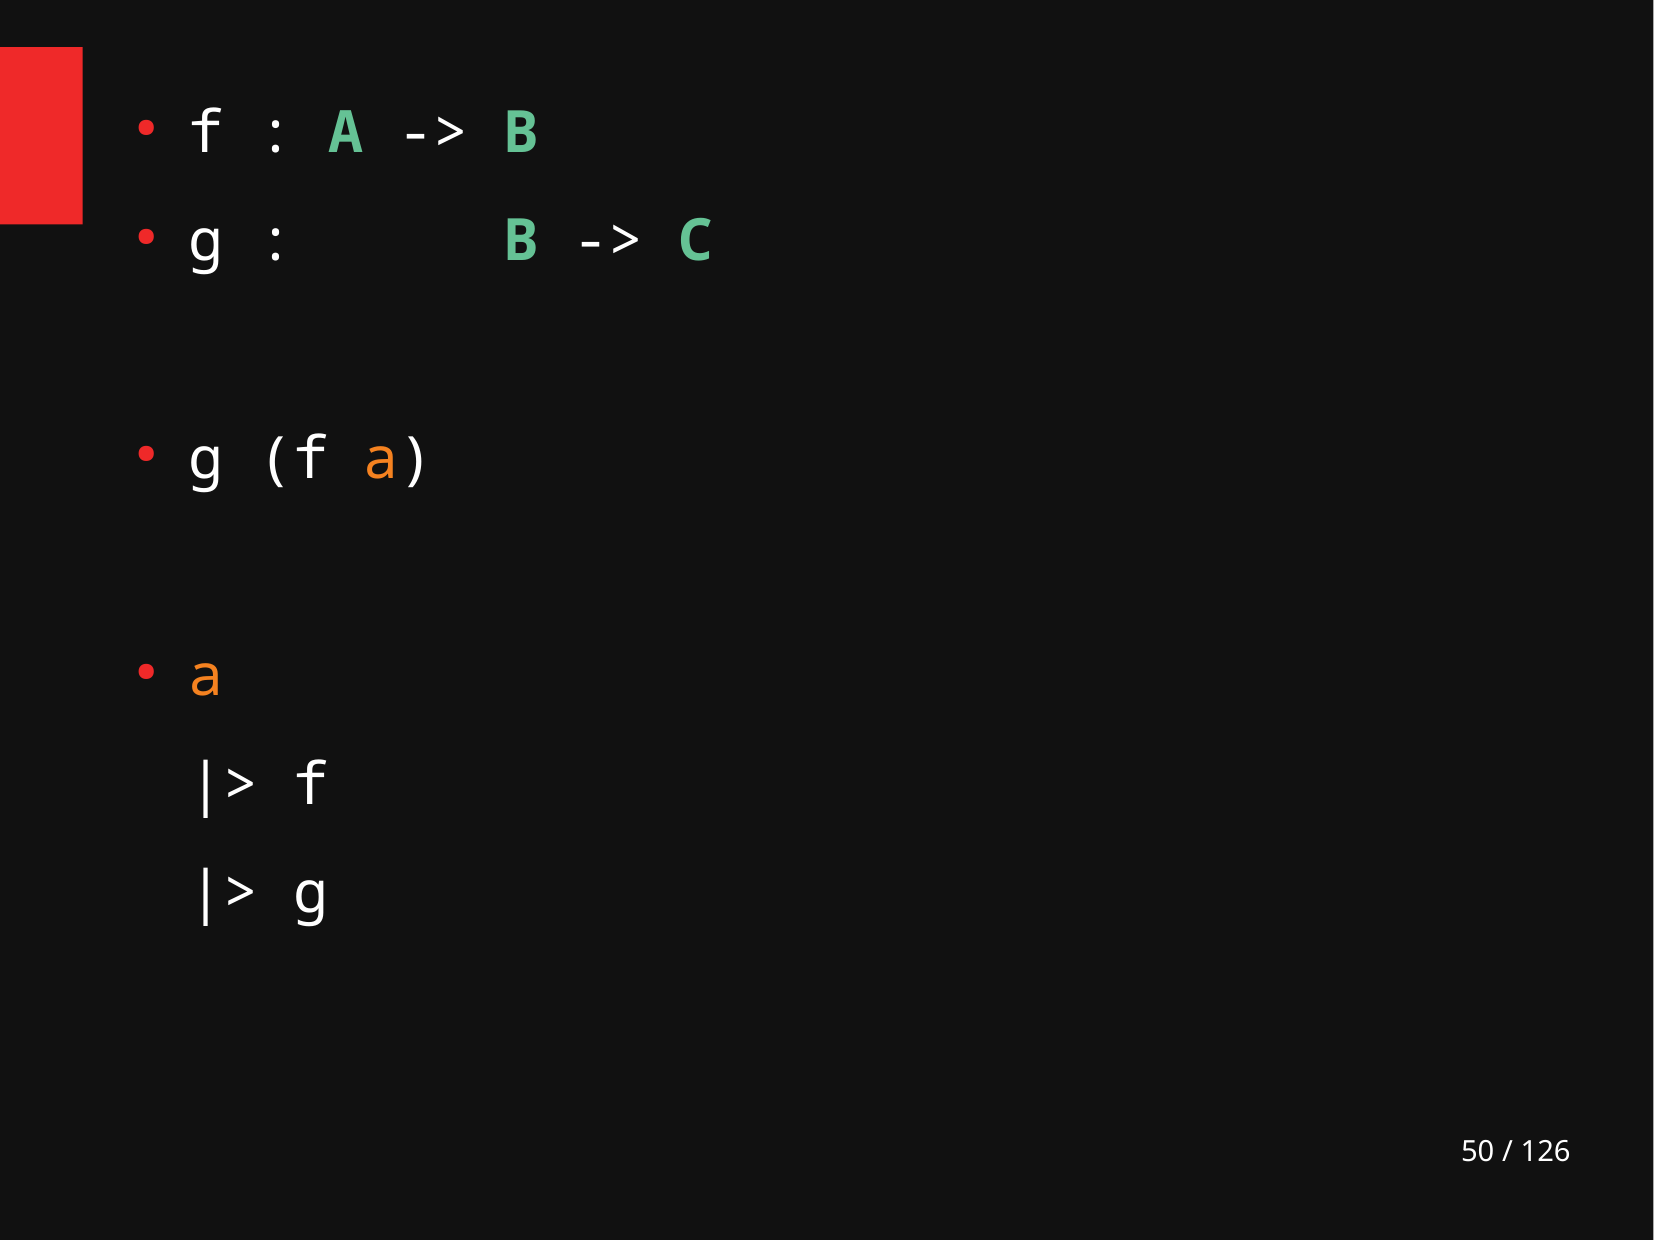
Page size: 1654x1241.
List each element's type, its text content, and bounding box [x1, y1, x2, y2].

list f : A -> B g : B -> C g (f a) a |> f |> g [118, 90, 1536, 1074]
